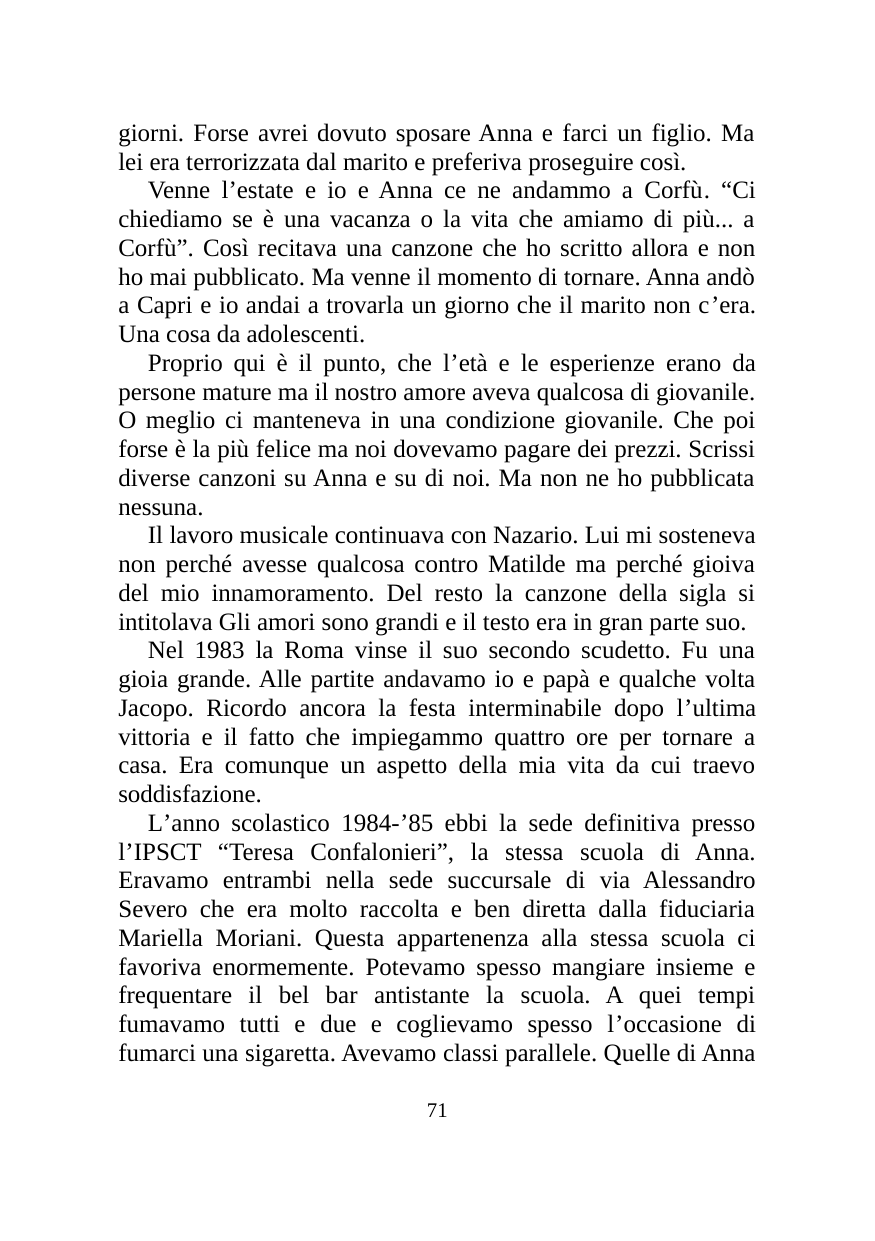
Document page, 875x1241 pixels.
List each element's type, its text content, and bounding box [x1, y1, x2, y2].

text Nel 1983 la Roma vinse il suo secondo scudetto. Fu una gioia grande. Alle partite andavamo io e papà e qualche volta Jacopo. Ricordo ancora la festa interminabile dopo l’ultima vittoria e il fatto che impiegammo quattro ore per tornare a casa. Era comunque un aspetto della mia vita da cui traevo soddisfazione. [118, 636, 756, 808]
text L’anno scolastico 1984-’85 ebbi la sede definitiva presso l’IPSCT “Teresa Confalonieri”, la stessa scuola di Anna. Eravamo entrambi nella sede succursale di via Alessandro Severo che era molto raccolta e ben diretta dalla fiduciaria Mariella Moriani. Questa appartenenza alla stessa scuola ci favoriva enormemente. Potevamo spesso mangiare insieme e frequentare il bel bar antistante la scuola. A quei tempi fumavamo tutti e due e coglievamo spesso l’occasione di fumarci una sigaretta. Avevamo classi parallele. Quelle di Anna [118, 808, 756, 1067]
text Venne l’estate e io e Anna ce ne andammo a Corfù. “Ci chiediamo se è una vacanza o la vita che amiamo di più... a Corfù”. Così recitava una canzone che ho scritto allora e non ho mai pubblicato. Ma venne il momento di tornare. Anna andò a Capri e io andai a trovarla un giorno che il marito non c’era. Una cosa da adolescenti. [118, 176, 756, 348]
text Il lavoro musicale continuava con Nazario. Lui mi sosteneva non perché avesse qualcosa contro Matilde ma perché gioiva del mio innamoramento. Del resto la canzone della sigla si intitolava Gli amori sono grandi e il testo era in gran parte suo. [118, 521, 756, 636]
text Proprio qui è il punto, che l’età e le esperienze erano da persone mature ma il nostro amore aveva qualcosa di giovanile. O meglio ci manteneva in una condizione giovanile. Che poi forse è la più felice ma noi dovevamo pagare dei prezzi. Scrissi diverse canzoni su Anna e su di noi. Ma non ne ho pubblicata nessuna. [118, 348, 756, 521]
text giorni. Forse avrei dovuto sposare Anna e farci un figlio. Ma lei era terrorizzata dal marito e preferiva proseguire così. [118, 118, 756, 176]
